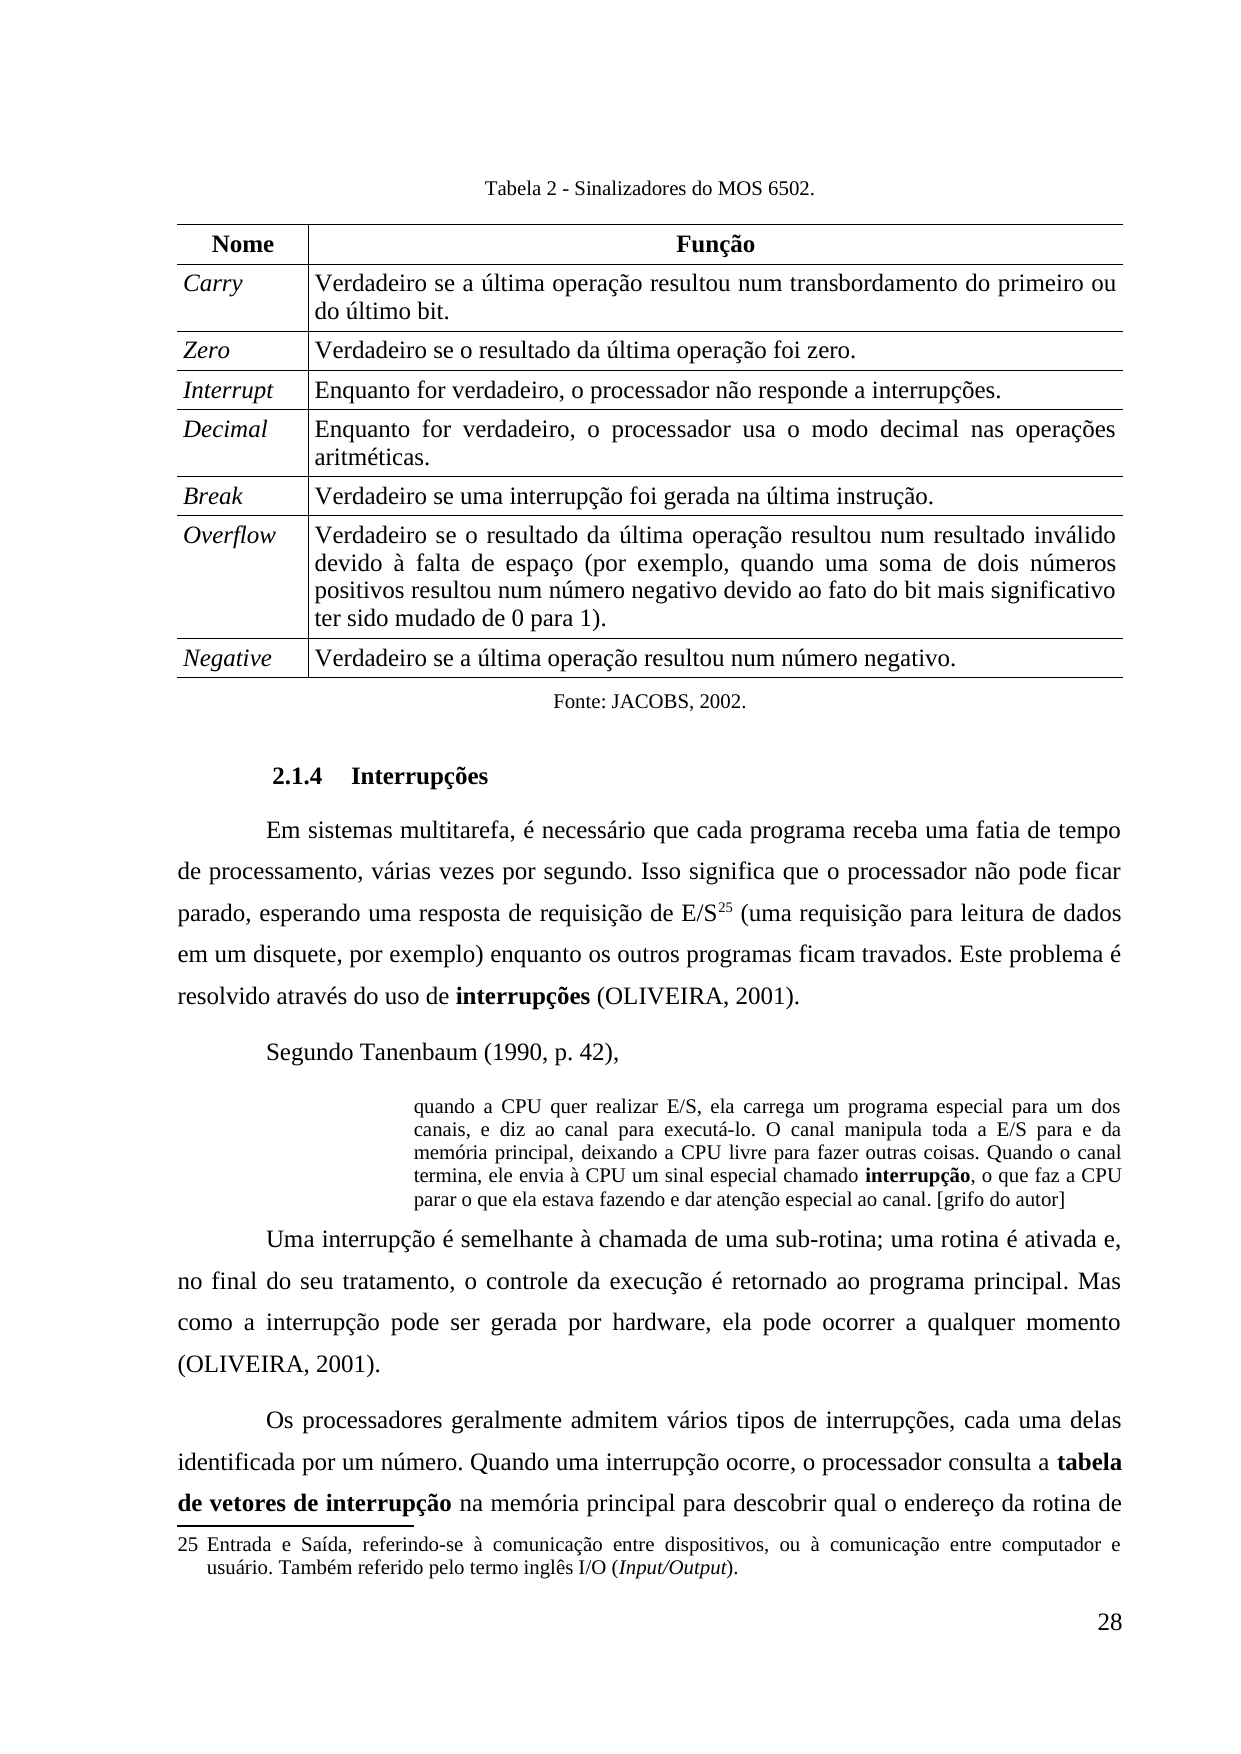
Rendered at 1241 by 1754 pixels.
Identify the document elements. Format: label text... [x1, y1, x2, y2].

text quando a CPU quer realizar E/S, ela carrega um programa especial para um dos canais, e diz ao canal para executá-lo. O canal manipula toda a E/S para e da memória principal, deixando a CPU livre para fazer outras coisas. Quando o canal termina, ele envia à CPU um sinal especial chamado interrupção, o que faz a CPU parar o que ela estava fazendo e dar atenção especial ao canal. [grifo do autor] [413, 1095, 1122, 1211]
table_cell Enquanto for verdadeiro, o processador não responde a interrupções. [309, 371, 1122, 409]
table_cell Verdadeiro se uma interrupção foi gerada na última instrução. [309, 477, 1122, 515]
table_cell Verdadeiro se o resultado da última operação foi zero. [309, 332, 1122, 370]
table_cell Verdadeiro se o resultado da última operação resultou num resultado inválido devido à falta de espaço (por exemplo, quando uma soma de dois números positivos resultou num número negativo devido ao fato do bit mais significativo ter sido mudado de 0 para 1). [309, 516, 1122, 638]
subtitle Interrupções [177, 762, 1122, 789]
table_cell Overflow [177, 516, 308, 638]
table_cell Decimal [177, 410, 308, 476]
table_cell Break [177, 477, 308, 515]
text Uma interrupção é semelhante à chamada de uma sub-rotina; uma rotina é ativada e, no final do seu tratamento, o controle da execução é retornado ao programa principal. Mas como a interrupção pode ser gerada por hardware, ela pode ocorrer a qualquer momento (OLIVEIRA, 2001). [177, 1225, 1122, 1378]
text Segundo Tanenbaum (1990, p. 42), [177, 1038, 1122, 1066]
table_cell Zero [177, 332, 308, 370]
table_header Nome [177, 225, 308, 264]
table_cell Verdadeiro se a última operação resultou num número negativo. [309, 639, 1122, 677]
table_cell Negative [177, 639, 308, 677]
table_cell Interrupt [177, 371, 308, 409]
text Fonte: JACOBS, 2002. [177, 690, 1122, 713]
table_header Função [309, 225, 1122, 264]
text Os processadores geralmente admitem vários tipos de interrupções, cada uma delas identificada por um número. Quando uma interrupção ocorre, o processador consulta a tabela de vetores de interrupção na memória principal para descobrir qual o endereço da rotina de [177, 1406, 1122, 1517]
text Tabela 2 - Sinalizadores do MOS 6502. [177, 177, 1122, 200]
table_cell Verdadeiro se a última operação resultou num transbordamento do primeiro ou do último bit. [309, 265, 1122, 331]
table_cell Carry [177, 265, 308, 331]
text Em sistemas multitarefa, é necessário que cada programa receba uma fatia de tempo de processamento, várias vezes por segundo. Isso significa que o processador não pode ficar parado, esperando uma resposta de requisição de E/S (uma requisição para leitura de dados em um disquete, por exemplo) enquanto os outros programas ficam travados. Este problema é resolvido através do uso de interrupções (OLIVEIRA, 2001). [177, 816, 1122, 1010]
table_cell Enquanto for verdadeiro, o processador usa o modo decimal nas operações aritméticas. [309, 410, 1122, 476]
text Entrada e Saída, referindo-se à comunicação entre dispositivos, ou à comunicação entre computador e usuário. Também referido pelo termo inglês I/O (Input/Output). [177, 1532, 1122, 1579]
